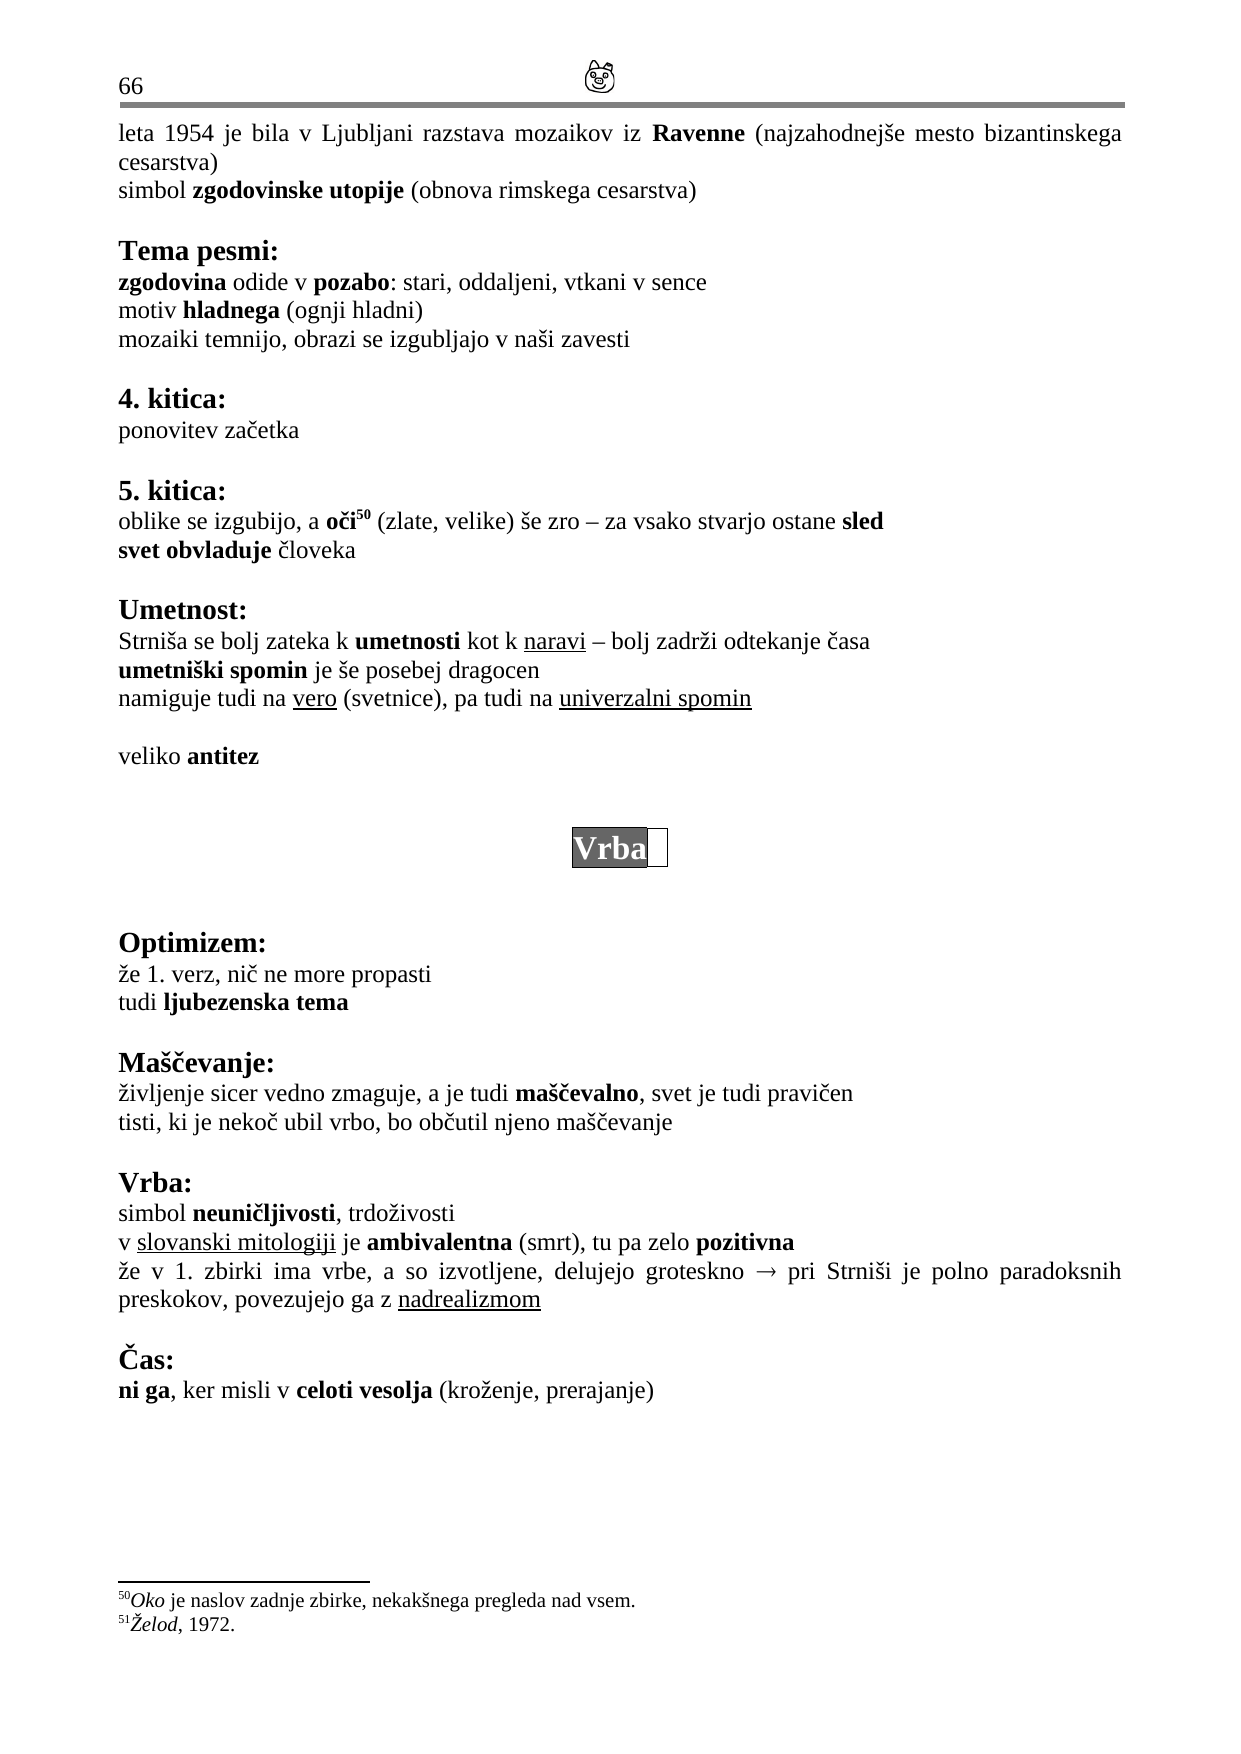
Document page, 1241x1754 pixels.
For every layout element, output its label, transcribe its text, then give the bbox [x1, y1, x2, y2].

text simbol zgodovinske utopije (obnova rimskega cesarstva) [118, 176, 1122, 204]
text Vrba [647, 827, 1122, 868]
text Umetnost: [118, 592, 1122, 626]
text Želod, 1972. [118, 1612, 1122, 1636]
text Čas: [118, 1342, 1122, 1376]
text veliko antitez [118, 741, 1122, 770]
text namiguje tudi na vero (svetnice), pa tudi na univerzalni spomin [118, 683, 1122, 712]
text mozaiki temnijo, obrazi se izgubljajo v naši zavesti [118, 324, 1122, 353]
text ni ga, ker misli v celoti vesolja (kroženje, prerajanje) [118, 1376, 1122, 1404]
text Maščevanje: [118, 1045, 1122, 1078]
text tudi ljubezenska tema [118, 987, 1122, 1016]
text svet obvladuje človeka [118, 535, 1122, 564]
text 5. kitica: [118, 473, 1122, 506]
text Tema pesmi: [118, 233, 1122, 267]
text umetniški spomin je še posebej dragocen [118, 655, 1122, 683]
text oblike se izgubijo, a oči (zlate, velike) še zro – za vsako stvarjo ostane sled [118, 506, 1122, 535]
text Oko je naslov zadnje zbirke, nekakšnega pregleda nad vsem. [118, 1588, 1122, 1612]
text 4. kitica: [118, 382, 1122, 415]
text v slovanski mitologiji je ambivalentna (smrt), tu pa zelo pozitivna [118, 1227, 1122, 1256]
text simbol neuničljivosti, trdoživosti [118, 1198, 1122, 1227]
text zgodovina odide v pozabo: stari, oddaljeni, vtkani v sence [118, 267, 1122, 295]
text Optimizem: [118, 925, 1122, 959]
text Vrba: [118, 1165, 1122, 1198]
text motiv hladnega (ognji hladni) [118, 295, 1122, 324]
text leta 1954 je bila v Ljubljani razstava mozaikov iz Ravenne (najzahodnejše mesto bizantinskega cesarstva) [118, 118, 1122, 176]
text ponovitev začetka [118, 415, 1122, 444]
text že 1. verz, nič ne more propasti [118, 959, 1122, 987]
text Vrba [648, 829, 667, 866]
text Vrba [118, 827, 572, 868]
text že v 1. zbirki ima vrbe, a so izvotljene, delujejo groteskno  pri Strniši je polno paradoksnih preskokov, povezujejo ga z nadrealizmom [118, 1256, 1122, 1313]
text Strniša se bolj zateka k umetnosti kot k naravi – bolj zadrži odtekanje časa [118, 626, 1122, 655]
text življenje sicer vedno zmaguje, a je tudi maščevalno, svet je tudi pravičen [118, 1078, 1122, 1107]
text tisti, ki je nekoč ubil vrbo, bo občutil njeno maščevanje [118, 1107, 1122, 1136]
